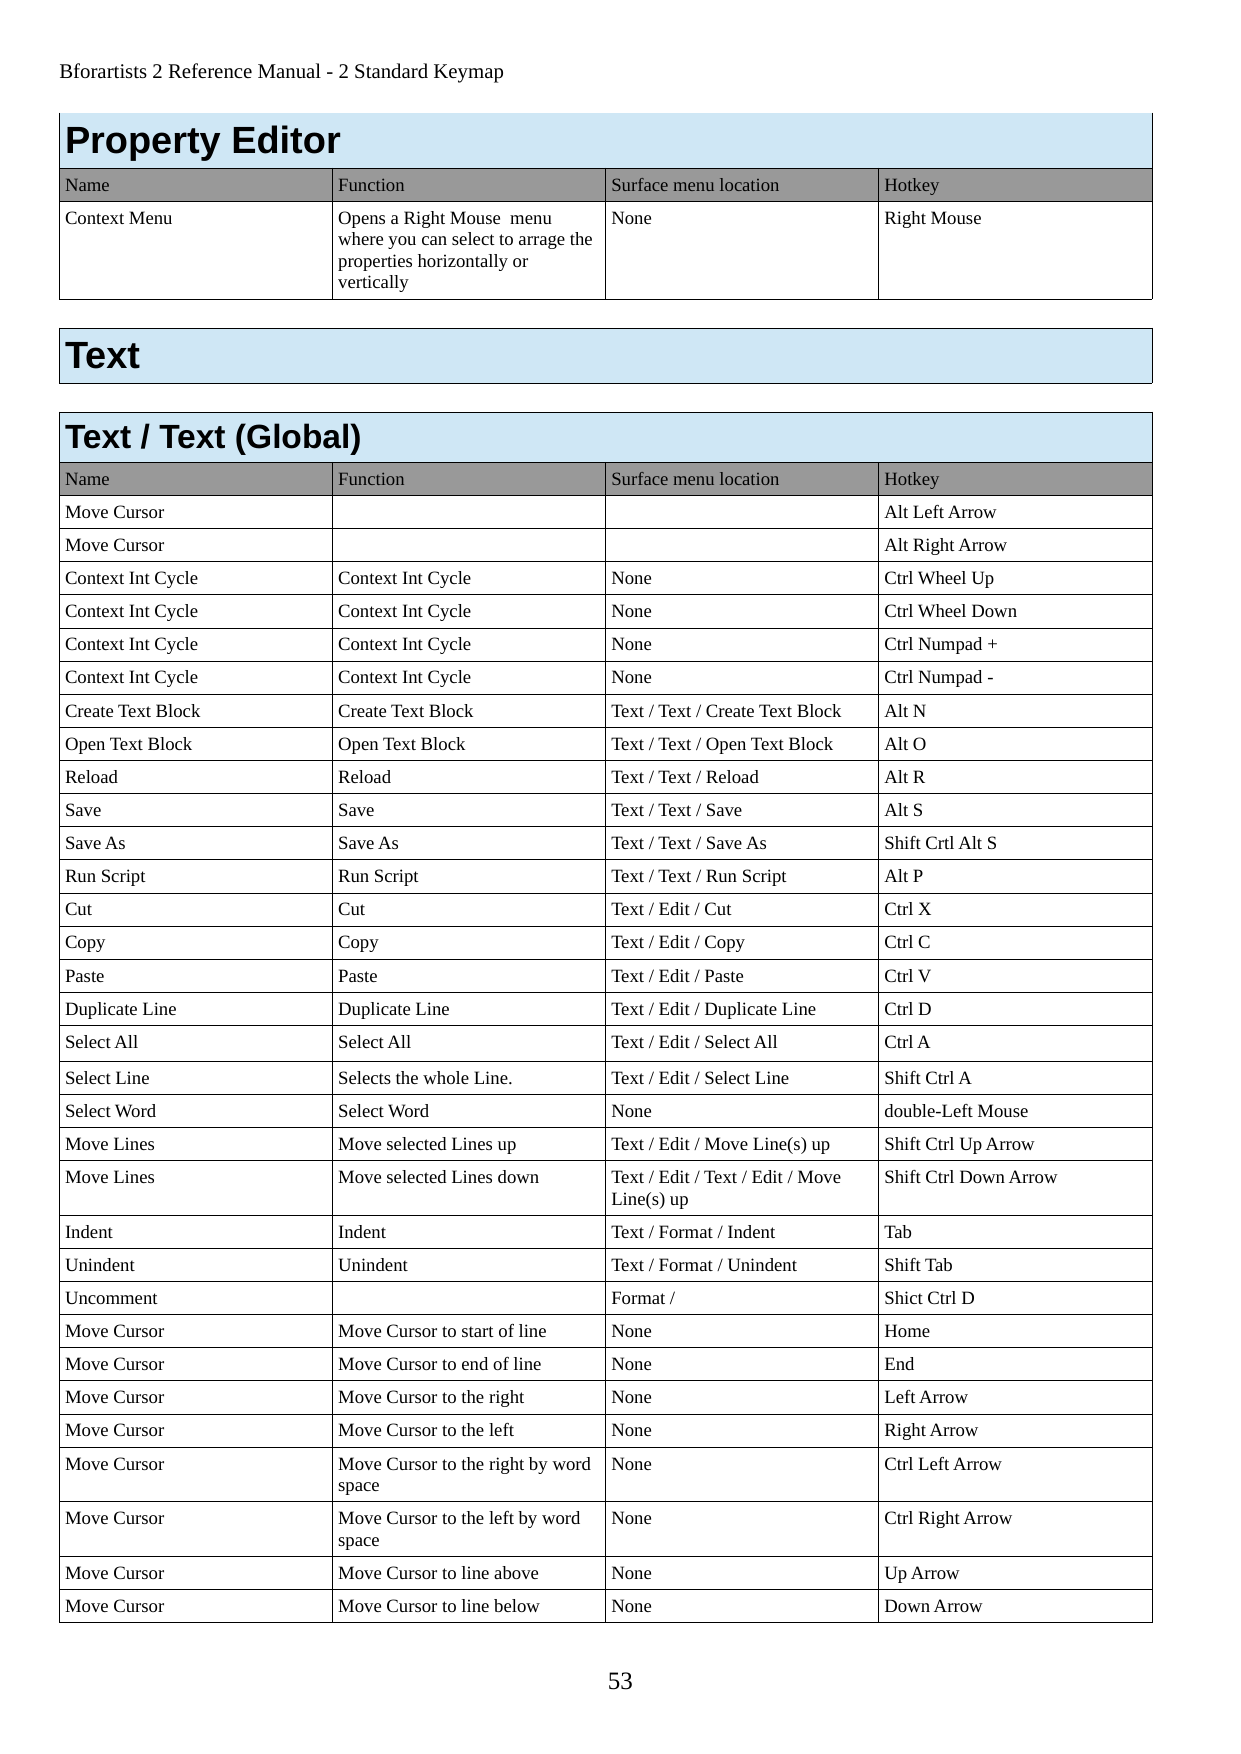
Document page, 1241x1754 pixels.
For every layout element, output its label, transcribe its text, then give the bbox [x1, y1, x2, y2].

table_cell Reload [333, 761, 605, 793]
table_cell Shict Ctrl D [879, 1282, 1152, 1314]
table_cell Move Cursor [60, 1315, 332, 1347]
table_cell Paste [60, 960, 332, 992]
table_cell Duplicate Line [333, 993, 605, 1025]
table_cell Home [879, 1315, 1152, 1347]
table_cell Context Int Cycle [60, 662, 332, 694]
table_cell Select Line [60, 1062, 332, 1094]
table_cell Run Script [60, 860, 332, 892]
table_cell None [606, 629, 878, 661]
table_cell [333, 496, 605, 528]
table_cell Copy [60, 927, 332, 959]
table_cell Context Int Cycle [333, 629, 605, 661]
table_cell Move Lines [60, 1161, 332, 1215]
table_cell Move Lines [60, 1128, 332, 1160]
table_cell Context Int Cycle [333, 595, 605, 627]
table_cell Ctrl Left Arrow [879, 1448, 1152, 1501]
table_cell Shift Ctrl A [879, 1062, 1152, 1094]
table_cell Ctrl D [879, 993, 1152, 1025]
table_cell Unindent [333, 1249, 605, 1281]
table_cell None [606, 1415, 878, 1447]
table_cell Selects the whole Line. [333, 1062, 605, 1094]
table_cell None [606, 662, 878, 694]
table_cell None [606, 1095, 878, 1127]
table_cell Context Menu [60, 202, 332, 299]
table_cell Paste [333, 960, 605, 992]
table_cell Move Cursor to the right [333, 1381, 605, 1413]
table_cell Shift Tab [879, 1249, 1152, 1281]
table_header Property Editor [60, 113, 1152, 168]
table_cell Text / Text / Reload [606, 761, 878, 793]
table_cell Text / Edit / Paste [606, 960, 878, 992]
table_cell Shift Ctrl Down Arrow [879, 1161, 1152, 1215]
table_cell Ctrl C [879, 927, 1152, 959]
table_cell Ctrl A [879, 1026, 1152, 1061]
table_cell Save As [60, 827, 332, 859]
table_cell Move Cursor to the left by word space [333, 1502, 605, 1556]
table_cell Save [333, 794, 605, 826]
table_cell Text / Text / Open Text Block [606, 728, 878, 760]
table_cell Move Cursor [60, 1448, 332, 1501]
table_cell Ctrl X [879, 894, 1152, 926]
table_cell Create Text Block [60, 695, 332, 727]
table_cell Open Text Block [60, 728, 332, 760]
table_cell Context Int Cycle [60, 629, 332, 661]
table_cell Text / Text / Create Text Block [606, 695, 878, 727]
table_cell None [606, 1381, 878, 1413]
table_cell Alt Right Arrow [879, 529, 1152, 561]
table_cell Ctrl Numpad - [879, 662, 1152, 694]
table_cell Text / Edit / Text / Edit / Move Line(s) up [606, 1161, 878, 1215]
table_cell Move Cursor [60, 1557, 332, 1589]
table_cell Indent [60, 1216, 332, 1248]
table_cell Move Cursor [60, 1348, 332, 1380]
table_cell Ctrl Numpad + [879, 629, 1152, 661]
table_cell Tab [879, 1216, 1152, 1248]
table_cell Move Cursor to line below [333, 1590, 605, 1622]
table_cell Create Text Block [333, 695, 605, 727]
table_cell Text / Edit / Move Line(s) up [606, 1128, 878, 1160]
table_cell Up Arrow [879, 1557, 1152, 1589]
table_cell Duplicate Line [60, 993, 332, 1025]
table_cell Alt Left Arrow [879, 496, 1152, 528]
table_cell Move Cursor [60, 1415, 332, 1447]
table_cell Move Cursor [60, 529, 332, 561]
table_cell Reload [60, 761, 332, 793]
table_cell [606, 529, 878, 561]
table_cell Alt S [879, 794, 1152, 826]
table_cell Text / Format / Unindent [606, 1249, 878, 1281]
table_cell Move Cursor to start of line [333, 1315, 605, 1347]
table_cell Alt R [879, 761, 1152, 793]
table_cell Hotkey [879, 463, 1152, 495]
table_cell Open Text Block [333, 728, 605, 760]
table_cell Function [333, 169, 605, 201]
table_cell Move Cursor to line above [333, 1557, 605, 1589]
table_cell Name [60, 169, 332, 201]
table_cell Text / Text / Save As [606, 827, 878, 859]
table_cell Alt N [879, 695, 1152, 727]
table_cell Move Cursor [60, 1590, 332, 1622]
table_cell Left Arrow [879, 1381, 1152, 1413]
table_cell Text / Edit / Select Line [606, 1062, 878, 1094]
table_cell None [606, 595, 878, 627]
table_cell Function [333, 463, 605, 495]
table_cell Ctrl Wheel Up [879, 562, 1152, 594]
table_cell Copy [333, 927, 605, 959]
table_cell [606, 496, 878, 528]
table_cell Move selected Lines up [333, 1128, 605, 1160]
table_cell Text / Text / Run Script [606, 860, 878, 892]
table_cell Cut [333, 894, 605, 926]
table_cell Surface menu location [606, 463, 878, 495]
table_header Text / Text (Global) [60, 413, 1152, 462]
table_cell Text / Format / Indent [606, 1216, 878, 1248]
table_cell [333, 1282, 605, 1314]
table_cell Select All [333, 1026, 605, 1061]
table_cell Text / Text / Save [606, 794, 878, 826]
table_cell Move Cursor to end of line [333, 1348, 605, 1380]
table_cell Text / Edit / Cut [606, 894, 878, 926]
table_cell [333, 529, 605, 561]
table_cell Move Cursor to the left [333, 1415, 605, 1447]
table_cell Right Arrow [879, 1415, 1152, 1447]
table_cell Text / Edit / Duplicate Line [606, 993, 878, 1025]
table_cell None [606, 202, 878, 299]
table_cell None [606, 1448, 878, 1501]
table_cell Save As [333, 827, 605, 859]
table_cell None [606, 1590, 878, 1622]
table_cell Move Cursor [60, 1381, 332, 1413]
table_cell Text / Edit / Copy [606, 927, 878, 959]
table_cell Format / [606, 1282, 878, 1314]
table_cell None [606, 1502, 878, 1556]
table_cell Move selected Lines down [333, 1161, 605, 1215]
table_cell Right Mouse [879, 202, 1152, 299]
table_cell Move Cursor [60, 1502, 332, 1556]
table_cell Select All [60, 1026, 332, 1061]
table_cell Shift Ctrl Up Arrow [879, 1128, 1152, 1160]
table_cell Surface menu location [606, 169, 878, 201]
table_cell Name [60, 463, 332, 495]
table_cell Alt P [879, 860, 1152, 892]
table_cell Alt O [879, 728, 1152, 760]
table_cell double-Left Mouse [879, 1095, 1152, 1127]
table_cell None [606, 562, 878, 594]
table_cell Unindent [60, 1249, 332, 1281]
table_cell None [606, 1315, 878, 1347]
table_cell End [879, 1348, 1152, 1380]
table_cell Hotkey [879, 169, 1152, 201]
table_cell Uncomment [60, 1282, 332, 1314]
table_cell Ctrl Right Arrow [879, 1502, 1152, 1556]
table_cell Context Int Cycle [333, 662, 605, 694]
table_cell Cut [60, 894, 332, 926]
table_cell Select Word [60, 1095, 332, 1127]
table_cell Move Cursor to the right by word space [333, 1448, 605, 1501]
table_cell Indent [333, 1216, 605, 1248]
table_cell Context Int Cycle [60, 562, 332, 594]
table_cell Select Word [333, 1095, 605, 1127]
table_header Text [60, 329, 1152, 383]
table_cell Text / Edit / Select All [606, 1026, 878, 1061]
table_cell Run Script [333, 860, 605, 892]
table_cell Context Int Cycle [333, 562, 605, 594]
table_cell Ctrl Wheel Down [879, 595, 1152, 627]
table_cell None [606, 1557, 878, 1589]
table_cell Move Cursor [60, 496, 332, 528]
table_cell None [606, 1348, 878, 1380]
table_cell Shift Crtl Alt S [879, 827, 1152, 859]
table_cell Opens a Right Mouse menu where you can select to arrage the properties horizontally or vertically [333, 202, 605, 299]
table_cell Down Arrow [879, 1590, 1152, 1622]
table_cell Ctrl V [879, 960, 1152, 992]
table_cell Context Int Cycle [60, 595, 332, 627]
table_cell Save [60, 794, 332, 826]
